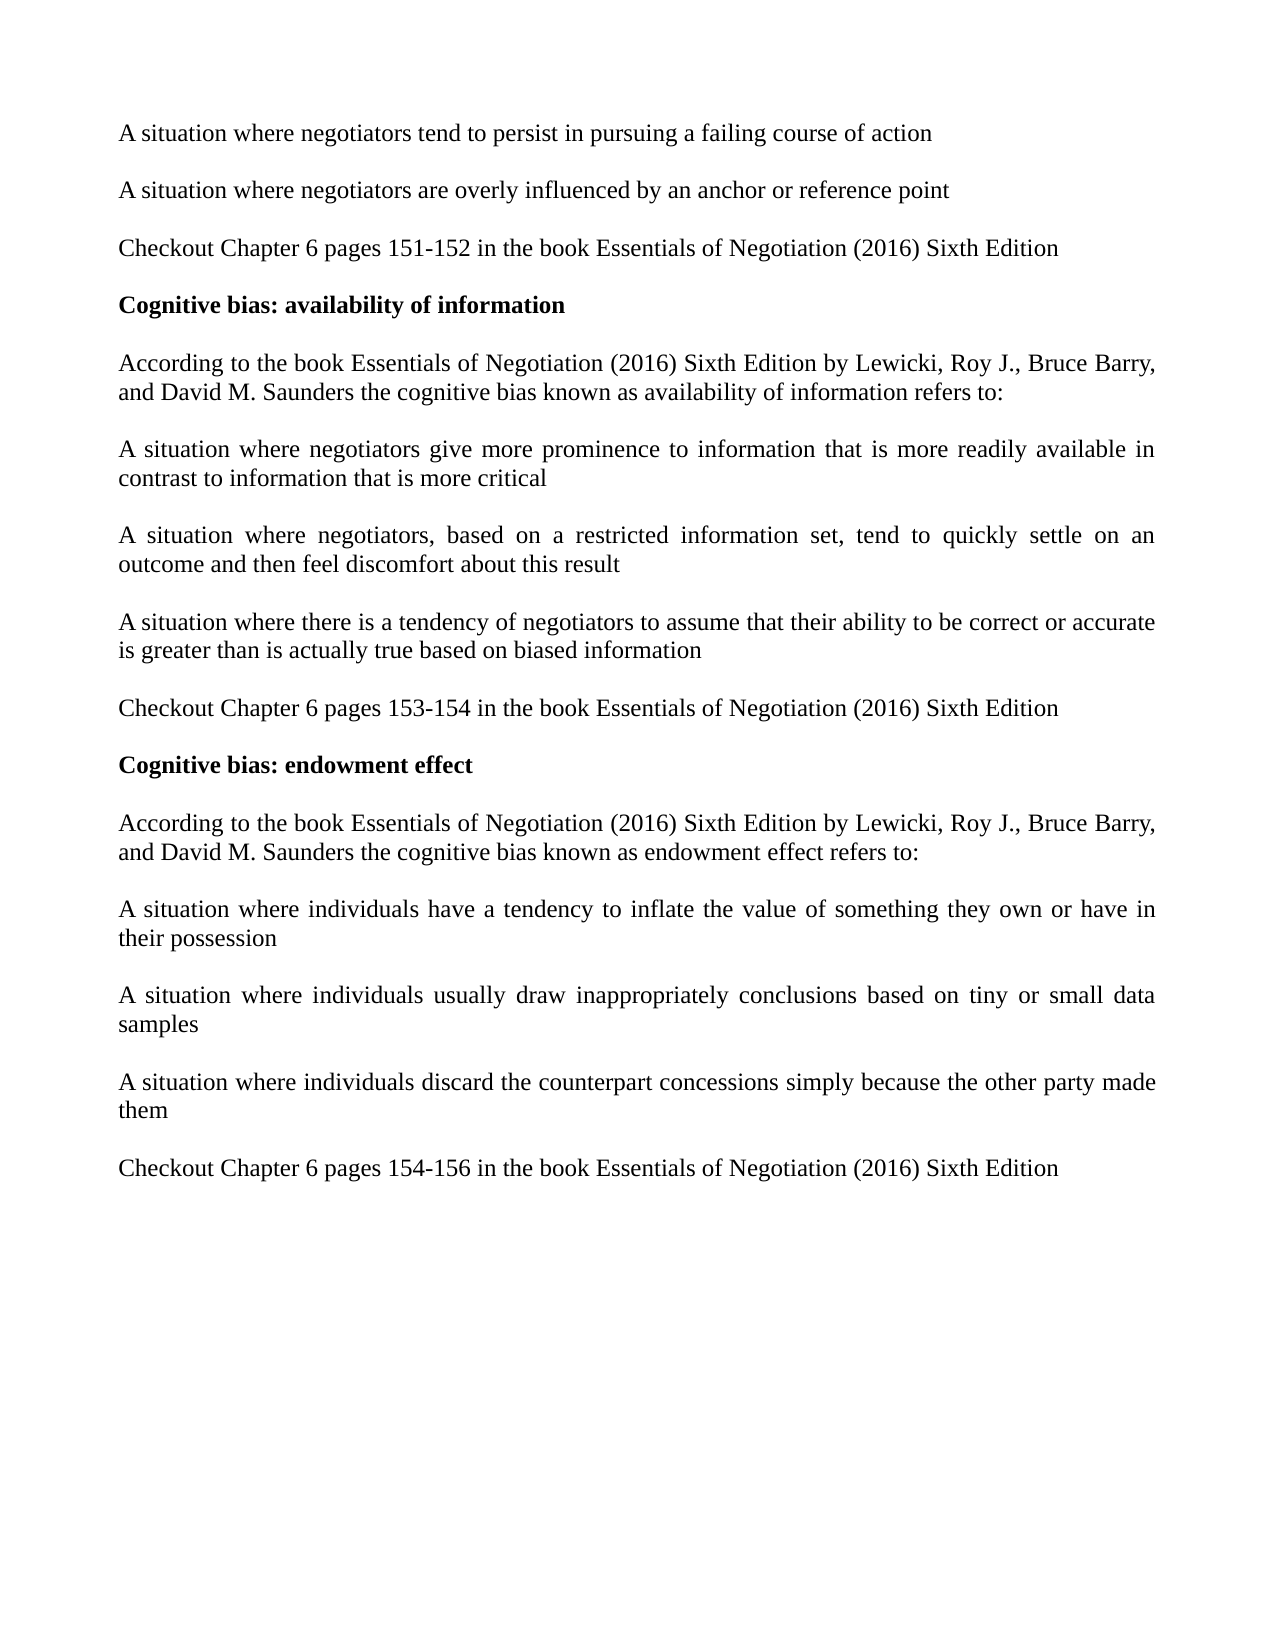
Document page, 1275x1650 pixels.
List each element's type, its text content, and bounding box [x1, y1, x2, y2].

text A situation where individuals have a tendency to inflate the value of something they own or have in their possession [118, 894, 1157, 952]
text A situation where individuals usually draw inappropriately conclusions based on tiny or small data samples [118, 981, 1157, 1038]
text Checkout Chapter 6 pages 154-156 in the book Essentials of Negotiation (2016) Sixth Edition [118, 1153, 1157, 1182]
text A situation where negotiators give more prominence to information that is more readily available in contrast to information that is more critical [118, 434, 1157, 492]
text A situation where negotiators are overly influenced by an anchor or reference point [118, 176, 1157, 204]
text A situation where negotiators tend to persist in pursuing a failing course of action [118, 118, 1157, 147]
text A situation where negotiators, based on a restricted information set, tend to quickly settle on an outcome and then feel discomfort about this result [118, 521, 1157, 578]
text Cognitive bias: availability of information [118, 291, 1157, 319]
text Checkout Chapter 6 pages 153-154 in the book Essentials of Negotiation (2016) Sixth Edition [118, 693, 1157, 722]
text A situation where there is a tendency of negotiators to assume that their ability to be correct or accurate is greater than is actually true based on biased information [118, 607, 1157, 664]
text Checkout Chapter 6 pages 151-152 in the book Essentials of Negotiation (2016) Sixth Edition [118, 233, 1157, 262]
text A situation where individuals discard the counterpart concessions simply because the other party made them [118, 1067, 1157, 1124]
text Cognitive bias: endowment effect [118, 751, 1157, 779]
text According to the book Essentials of Negotiation (2016) Sixth Edition by Lewicki, Roy J., Bruce Barry, and David M. Saunders the cognitive bias known as availability of information refers to: [118, 348, 1157, 406]
text According to the book Essentials of Negotiation (2016) Sixth Edition by Lewicki, Roy J., Bruce Barry, and David M. Saunders the cognitive bias known as endowment effect refers to: [118, 808, 1157, 866]
